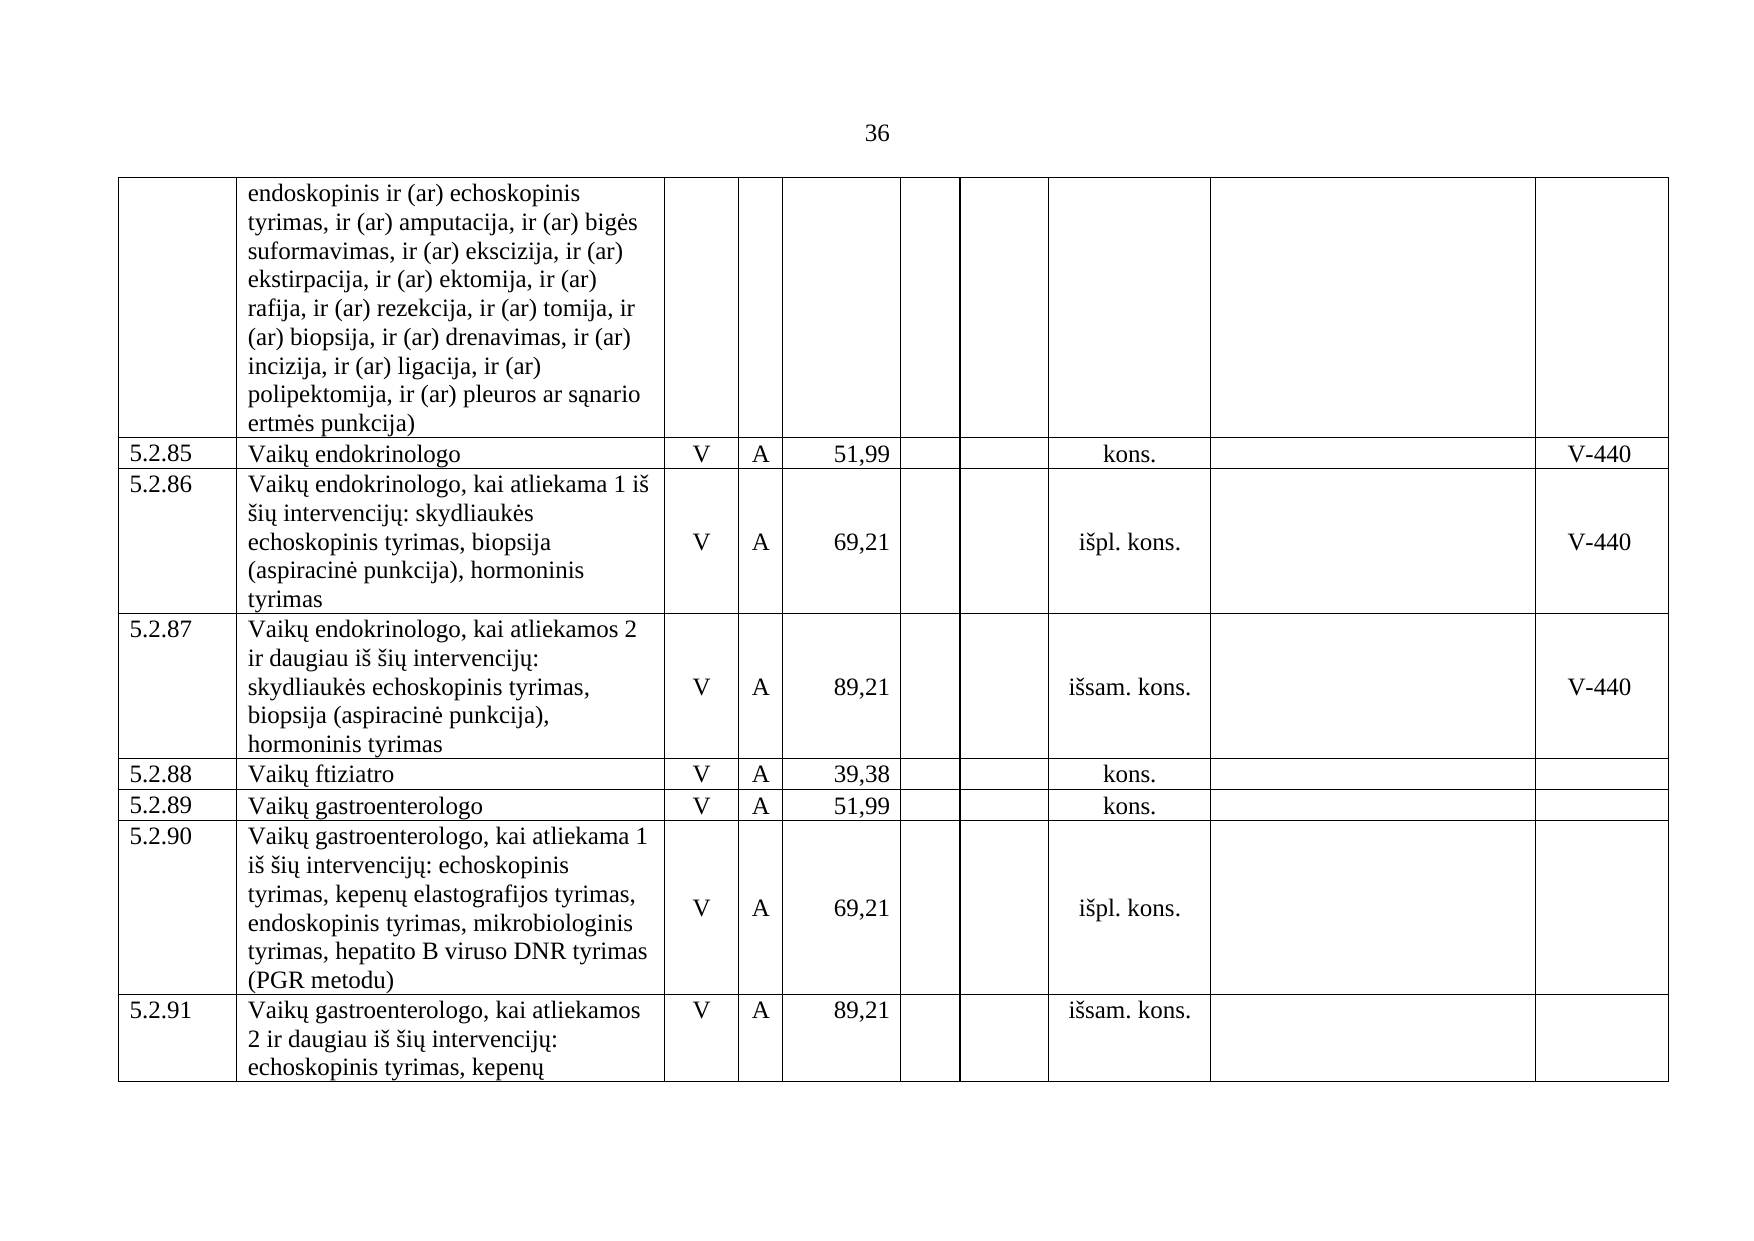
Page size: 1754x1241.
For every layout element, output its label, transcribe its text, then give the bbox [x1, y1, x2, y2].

table_cell V [665, 790, 738, 820]
table_cell išsam. kons. [1049, 614, 1210, 758]
table_cell [1536, 759, 1668, 789]
table_cell 5.2.91 [119, 995, 236, 1081]
table_cell [901, 438, 959, 468]
table_cell Vaikų endokrinologo, kai atliekamos 2 ir daugiau iš šių intervencijų: skydliaukės echoskopinis tyrimas, biopsija (aspiracinė punkcija), hormoninis tyrimas [237, 614, 664, 758]
table_cell A [739, 790, 782, 820]
table_cell 51,99 [783, 438, 900, 468]
table_cell [1536, 790, 1668, 820]
table_cell Vaikų ftiziatro [237, 759, 664, 789]
table_cell [961, 759, 1048, 789]
table_cell kons. [1049, 438, 1210, 468]
table_cell išpl. kons. [1049, 821, 1210, 994]
table_cell kons. [1049, 759, 1210, 789]
table_cell A [739, 614, 782, 758]
table_cell [1211, 469, 1535, 613]
table_cell 5.2.85 [119, 438, 236, 468]
table_cell 89,21 [783, 995, 900, 1081]
table_cell A [739, 759, 782, 789]
table_cell Vaikų gastroenterologo, kai atliekamos 2 ir daugiau iš šių intervencijų: echoskopinis tyrimas, kepenų [237, 995, 664, 1081]
table_cell [1211, 821, 1535, 994]
table_cell V [665, 469, 738, 613]
table_cell V [665, 821, 738, 994]
table_cell 89,21 [783, 614, 900, 758]
table_cell 5.2.90 [119, 821, 236, 994]
table_cell [783, 178, 900, 437]
table_cell [961, 178, 1048, 437]
table_cell [1536, 178, 1668, 437]
table_cell V [665, 995, 738, 1081]
table_cell [901, 995, 959, 1081]
table_cell [961, 469, 1048, 613]
table_cell endoskopinis ir (ar) echoskopinis tyrimas, ir (ar) amputacija, ir (ar) bigės suformavimas, ir (ar) ekscizija, ir (ar) ekstirpacija, ir (ar) ektomija, ir (ar) rafija, ir (ar) rezekcija, ir (ar) tomija, ir (ar) biopsija, ir (ar) drenavimas, ir (ar) incizija, ir (ar) ligacija, ir (ar) polipektomija, ir (ar) pleuros ar sąnario ertmės punkcija) [237, 178, 664, 437]
table_cell V [665, 614, 738, 758]
table_cell [961, 821, 1048, 994]
table_cell išsam. kons. [1049, 995, 1210, 1081]
table_cell [901, 469, 959, 613]
table_cell [1211, 790, 1535, 820]
table_cell 5.2.89 [119, 790, 236, 820]
table_cell V [665, 438, 738, 468]
table_cell Vaikų endokrinologo [237, 438, 664, 468]
table_cell Vaikų gastroenterologo, kai atliekama 1 iš šių intervencijų: echoskopinis tyrimas, kepenų elastografijos tyrimas, endoskopinis tyrimas, mikrobiologinis tyrimas, hepatito B viruso DNR tyrimas (PGR metodu) [237, 821, 664, 994]
table_cell 69,21 [783, 821, 900, 994]
table_cell [961, 614, 1048, 758]
table_cell V-440 [1536, 469, 1668, 613]
table_cell A [739, 995, 782, 1081]
table_cell [119, 178, 236, 437]
table_cell [1049, 178, 1210, 437]
table_cell [739, 178, 782, 437]
table_cell 5.2.86 [119, 469, 236, 613]
table_cell [1211, 614, 1535, 758]
table_cell 69,21 [783, 469, 900, 613]
table_cell [1211, 178, 1535, 437]
table_cell V [665, 759, 738, 789]
table_cell A [739, 821, 782, 994]
table_cell kons. [1049, 790, 1210, 820]
table_cell V-440 [1536, 614, 1668, 758]
table_cell [961, 438, 1048, 468]
table_cell [1536, 821, 1668, 994]
table_cell [901, 178, 959, 437]
table_cell [961, 790, 1048, 820]
table_cell [901, 614, 959, 758]
table_cell [901, 821, 959, 994]
table_cell [1536, 995, 1668, 1081]
table_cell 39,38 [783, 759, 900, 789]
table_cell išpl. kons. [1049, 469, 1210, 613]
table_cell Vaikų endokrinologo, kai atliekama 1 iš šių intervencijų: skydliaukės echoskopinis tyrimas, biopsija (aspiracinė punkcija), hormoninis tyrimas [237, 469, 664, 613]
table_cell V-440 [1536, 438, 1668, 468]
table_cell [1211, 438, 1535, 468]
table_cell 51,99 [783, 790, 900, 820]
table_cell [901, 790, 959, 820]
table_cell [1211, 995, 1535, 1081]
table_cell [1211, 759, 1535, 789]
table_cell Vaikų gastroenterologo [237, 790, 664, 820]
table_cell [901, 759, 959, 789]
table_cell 5.2.88 [119, 759, 236, 789]
table_cell [961, 995, 1048, 1081]
table_cell 5.2.87 [119, 614, 236, 758]
table_cell A [739, 469, 782, 613]
table_cell A [739, 438, 782, 468]
table_cell [665, 178, 738, 437]
